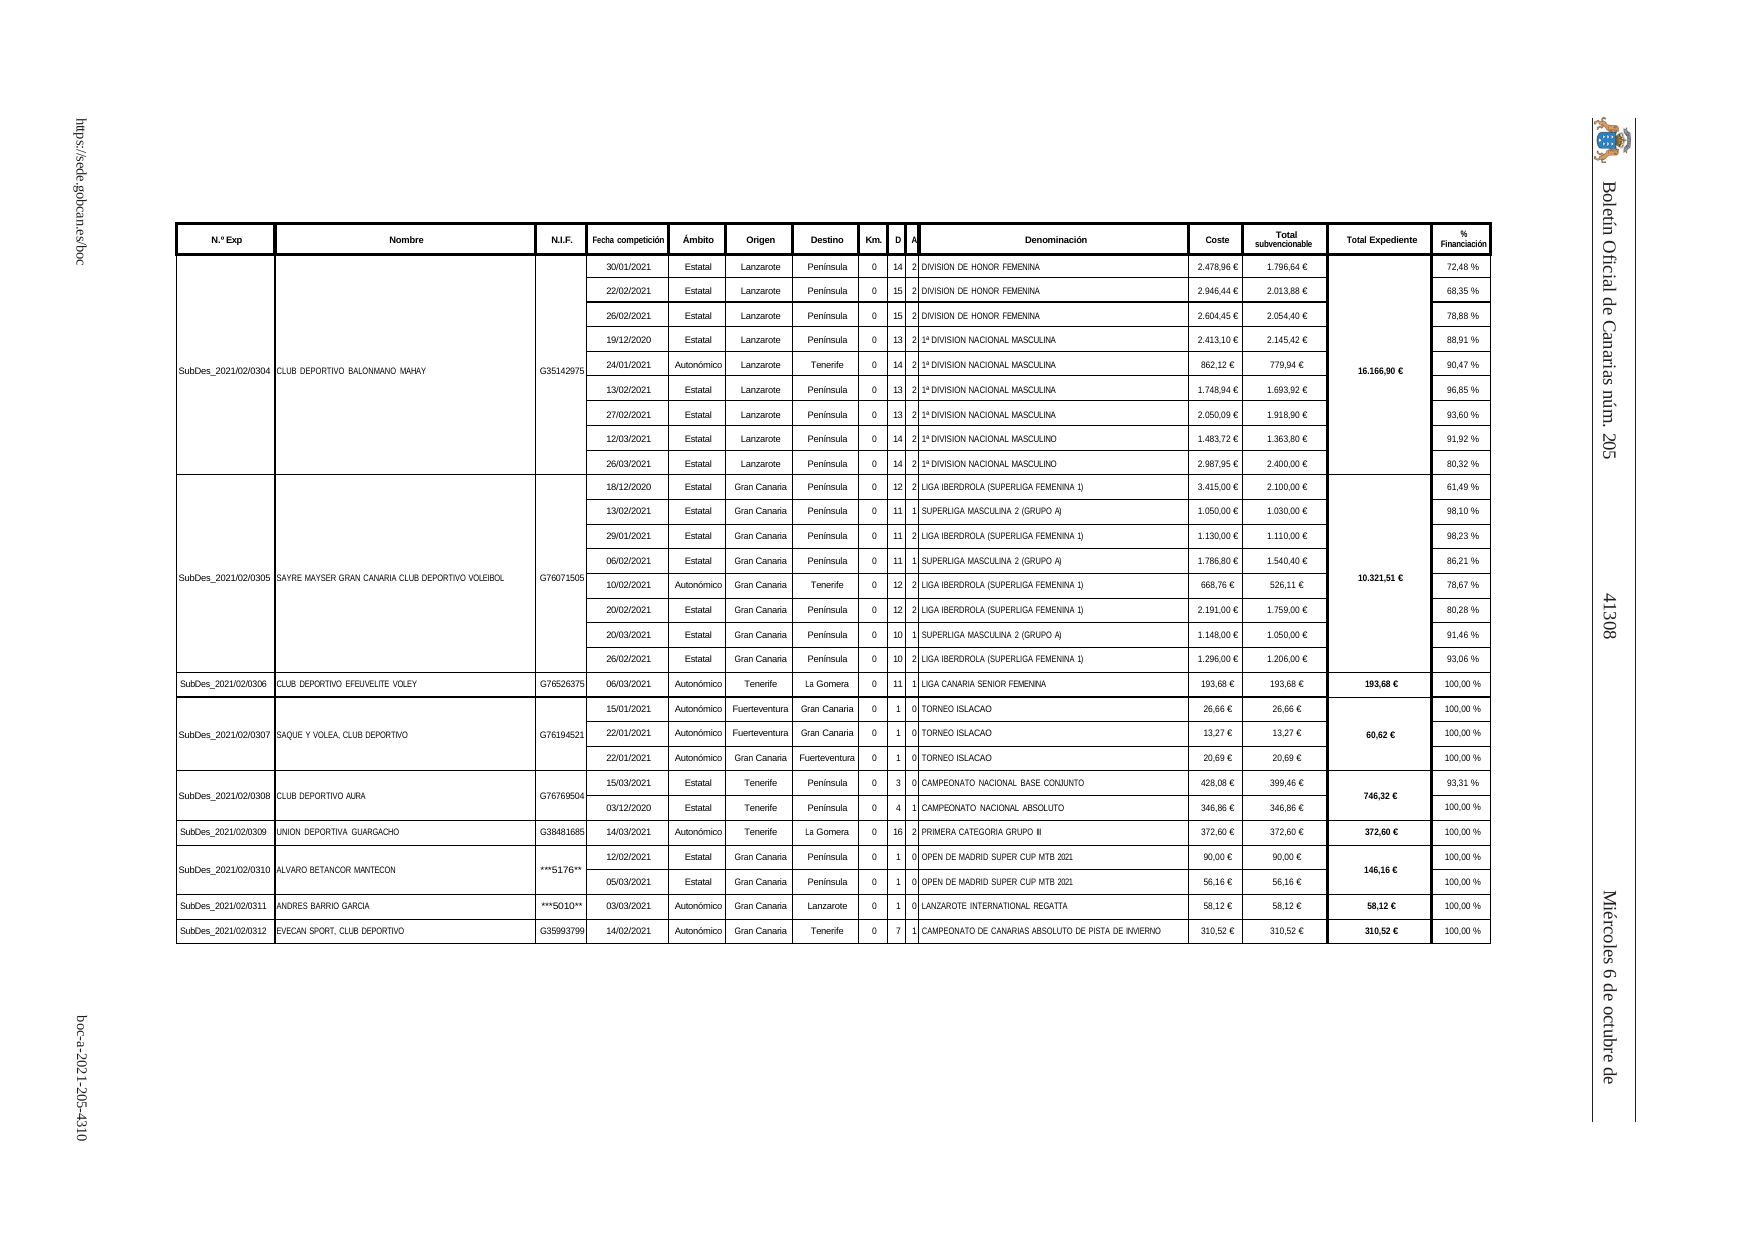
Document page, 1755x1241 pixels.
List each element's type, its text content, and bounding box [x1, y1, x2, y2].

table_cell 1 [888, 870, 905, 894]
table_cell G35993799 [536, 920, 586, 943]
table_cell 88,91 % [1433, 327, 1490, 351]
table_cell 29/01/2021 [587, 525, 668, 548]
table_cell 86,21 % [1433, 549, 1490, 573]
table_cell Gran Canaria [726, 895, 792, 918]
table_cell 58,12 € [1189, 895, 1242, 918]
table_cell Península [793, 870, 858, 894]
table_cell Tenerife [793, 920, 858, 943]
table_cell G38481685 [536, 821, 586, 844]
table_cell 22/02/2021 [587, 278, 668, 301]
table_cell 0 [859, 673, 887, 696]
table_cell 58,12 € [1243, 895, 1326, 918]
table_cell Gran Canaria [726, 574, 792, 598]
text Miércoles 6 de octubre de 2021 [1598, 890, 1621, 1124]
table_cell Estatal [669, 623, 725, 647]
table_cell LIGA IBERDROLA (SUPERLIGA FEMENINA 1) [919, 574, 1188, 598]
table_cell 20,69 € [1243, 747, 1326, 770]
table_cell 0 [859, 352, 887, 375]
table_cell DIVISION DE HONOR FEMENINA [919, 256, 1188, 277]
table_cell 0 [859, 870, 887, 894]
table_cell 0 [859, 722, 887, 746]
table_cell Estatal [669, 525, 725, 548]
table_cell 03/03/2021 [587, 895, 668, 918]
table_cell 3 [888, 771, 905, 795]
table_cell 14 [888, 451, 905, 474]
table_cell Gran Canaria [726, 525, 792, 548]
table_cell Lanzarote [726, 352, 792, 375]
table_cell 98,10 % [1433, 500, 1490, 523]
table_cell Autonómico [669, 352, 725, 375]
table_cell 100,00 % [1433, 698, 1490, 721]
table_cell 100,00 % [1433, 920, 1490, 943]
table_header A [907, 225, 917, 253]
table_cell 0 [859, 376, 887, 400]
table_cell Gran Canaria [726, 500, 792, 523]
table_cell 0 [906, 771, 918, 795]
table_cell 0 [859, 698, 887, 721]
table_cell Península [793, 327, 858, 351]
table_cell 1.110,00 € [1243, 525, 1326, 548]
table_cell 93,06 % [1433, 648, 1490, 672]
table_cell ***5010** [536, 895, 586, 918]
table_cell Gran Canaria [726, 920, 792, 943]
table_cell LIGA IBERDROLA (SUPERLIGA FEMENINA 1) [919, 525, 1188, 548]
table_cell 15/01/2021 [587, 698, 668, 721]
table_cell Gran Canaria [793, 722, 858, 746]
table_cell 03/12/2020 [587, 796, 668, 820]
table_cell 4 [888, 796, 905, 820]
table_cell 1.148,00 € [1189, 623, 1242, 647]
table_cell Tenerife [726, 673, 792, 696]
table_cell ANDRES BARRIO GARCIA [276, 895, 535, 918]
table_cell TORNEO ISLACAO [919, 722, 1188, 746]
table_cell 1.693,92 € [1243, 376, 1326, 400]
table_cell 24/01/2021 [587, 352, 668, 375]
table_cell EVECAN SPORT, CLUB DEPORTIVO [276, 920, 535, 943]
table_cell Estatal [669, 846, 725, 869]
table_cell 91,92 % [1433, 426, 1490, 449]
table_cell 1ª DIVISION NACIONAL MASCULINA [919, 327, 1188, 351]
table_cell SubDes_2021/02/0307 [177, 698, 274, 770]
table_cell 96,85 % [1433, 376, 1490, 400]
table_cell 100,00 % [1433, 722, 1490, 746]
table_cell 372,60 € [1243, 821, 1326, 844]
table_cell CLUB DEPORTIVO AURA [276, 771, 535, 820]
table_cell 13/02/2021 [587, 376, 668, 400]
table_cell 0 [859, 401, 887, 425]
table_cell 0 [859, 500, 887, 523]
table_cell 0 [859, 821, 887, 844]
table_cell 56,16 € [1243, 870, 1326, 894]
table_cell 0 [859, 256, 887, 277]
table_cell 1 [906, 796, 918, 820]
table_cell Autonómico [669, 574, 725, 598]
table_cell SubDes_2021/02/0311 [177, 895, 274, 918]
table_cell 0 [859, 327, 887, 351]
table_cell 3.415,00 € [1189, 475, 1242, 499]
table_cell CAMPEONATO NACIONAL ABSOLUTO [919, 796, 1188, 820]
table_cell Lanzarote [793, 895, 858, 918]
table_cell 13 [888, 376, 905, 400]
table_cell 13,27 € [1189, 722, 1242, 746]
table_cell 2 [906, 401, 918, 425]
table_cell 2 [906, 256, 918, 277]
table_cell 12/02/2021 [587, 846, 668, 869]
table_cell 2 [906, 475, 918, 499]
table_cell 372,60 € [1189, 821, 1242, 844]
table_cell 2 [906, 525, 918, 548]
table_cell Tenerife [793, 352, 858, 375]
table_cell ***5176** [536, 846, 586, 894]
table_cell DIVISION DE HONOR FEMENINA [919, 278, 1188, 301]
table_cell 80,28 % [1433, 599, 1490, 622]
table_cell 1.483,72 € [1189, 426, 1242, 449]
table_cell Tenerife [793, 574, 858, 598]
table_cell Estatal [669, 278, 725, 301]
table_cell 90,47 % [1433, 352, 1490, 375]
table_cell 12 [888, 475, 905, 499]
table_cell Autonómico [669, 920, 725, 943]
table_cell 93,31 % [1433, 771, 1490, 795]
table_cell Estatal [669, 256, 725, 277]
table_cell 14/03/2021 [587, 821, 668, 844]
table_cell 12 [888, 599, 905, 622]
table_cell 1 [906, 623, 918, 647]
table_cell 61,49 % [1433, 475, 1490, 499]
table_cell 22/01/2021 [587, 747, 668, 770]
table_cell Península [793, 475, 858, 499]
table_cell G76769504 [536, 771, 586, 820]
table_cell 2 [906, 599, 918, 622]
table_cell Lanzarote [726, 278, 792, 301]
table_cell 15/03/2021 [587, 771, 668, 795]
table_cell Gran Canaria [726, 648, 792, 672]
table_cell 0 [859, 599, 887, 622]
table_cell 1.786,80 € [1189, 549, 1242, 573]
table_cell 14 [888, 426, 905, 449]
table_cell 20/03/2021 [587, 623, 668, 647]
table_cell 2 [906, 648, 918, 672]
table_cell 14 [888, 352, 905, 375]
table_cell 146,16 € [1329, 846, 1430, 894]
table_cell Autonómico [669, 895, 725, 918]
table_cell 2 [906, 327, 918, 351]
text https://sede.gobcan.es/boc [73, 118, 90, 273]
table_cell Gran Canaria [726, 475, 792, 499]
table_cell PRIMERA CATEGORIA GRUPO III [919, 821, 1188, 844]
table_cell 1.050,00 € [1189, 500, 1242, 523]
table_cell Gran Canaria [726, 623, 792, 647]
table_cell 1.759,00 € [1243, 599, 1326, 622]
table_cell 13 [888, 327, 905, 351]
table_cell 2.478,96 € [1189, 256, 1242, 277]
table_cell 13/02/2021 [587, 500, 668, 523]
table_cell Península [793, 401, 858, 425]
table_cell 2.191,00 € [1189, 599, 1242, 622]
table_cell 1.363,80 € [1243, 426, 1326, 449]
table_cell 2.050,09 € [1189, 401, 1242, 425]
table_cell 1.130,00 € [1189, 525, 1242, 548]
table_cell Península [793, 303, 858, 326]
table_cell 100,00 % [1433, 870, 1490, 894]
table_cell G76194521 [536, 698, 586, 770]
table_cell 10/02/2021 [587, 574, 668, 598]
table_cell 100,00 % [1433, 747, 1490, 770]
table_cell SUPERLIGA MASCULINA 2 (GRUPO A) [919, 549, 1188, 573]
table_cell 1 [906, 920, 918, 943]
table_cell 372,60 € [1329, 821, 1430, 844]
table_cell 100,00 % [1433, 895, 1490, 918]
table_cell 1.918,90 € [1243, 401, 1326, 425]
table_cell 2.400,00 € [1243, 451, 1326, 474]
table_cell 1 [888, 747, 905, 770]
table_cell 60,62 € [1329, 698, 1430, 770]
table_cell TORNEO ISLACAO [919, 698, 1188, 721]
table_cell 78,67 % [1433, 574, 1490, 598]
table_cell 1ª DIVISION NACIONAL MASCULINO [919, 451, 1188, 474]
table_cell Gran Canaria [726, 599, 792, 622]
table_header N.I.F. [537, 225, 585, 253]
table_cell Península [793, 525, 858, 548]
table_cell Estatal [669, 327, 725, 351]
table_cell Lanzarote [726, 451, 792, 474]
table_cell Lanzarote [726, 303, 792, 326]
table_cell 100,00 % [1433, 796, 1490, 820]
table_cell 12 [888, 574, 905, 598]
table_cell 0 [859, 895, 887, 918]
table_header Total Expediente [1329, 225, 1430, 253]
table_cell 0 [859, 920, 887, 943]
table_cell SubDes_2021/02/0306 [177, 673, 274, 696]
table_cell 0 [906, 870, 918, 894]
table_cell 0 [859, 747, 887, 770]
table_cell 72,48 % [1433, 256, 1490, 277]
table_header N.º Exp [178, 225, 273, 253]
table_cell SubDes_2021/02/0304 [177, 256, 274, 474]
table_cell Gran Canaria [726, 846, 792, 869]
table_cell Península [793, 256, 858, 277]
table_cell Península [793, 500, 858, 523]
table_cell 0 [859, 525, 887, 548]
table_cell 26,66 € [1243, 698, 1326, 721]
table_cell 1ª DIVISION NACIONAL MASCULINA [919, 352, 1188, 375]
table_cell 0 [859, 278, 887, 301]
table_cell Península [793, 599, 858, 622]
table_cell 1.748,94 € [1189, 376, 1242, 400]
table_cell 310,52 € [1329, 920, 1430, 943]
table_cell 11 [888, 500, 905, 523]
table_cell 1 [888, 895, 905, 918]
table_cell Península [793, 623, 858, 647]
table_cell Estatal [669, 426, 725, 449]
table_cell 06/03/2021 [587, 673, 668, 696]
table_cell ALVARO BETANCOR MANTECON [276, 846, 535, 894]
table_cell 90,00 € [1189, 846, 1242, 869]
table_cell 193,68 € [1329, 673, 1430, 696]
table_cell 16 [888, 821, 905, 844]
table_header Origen [727, 225, 791, 253]
table_cell SUPERLIGA MASCULINA 2 (GRUPO A) [919, 500, 1188, 523]
table_cell 26/02/2021 [587, 303, 668, 326]
table_cell Estatal [669, 771, 725, 795]
table_cell Tenerife [726, 796, 792, 820]
table_cell 746,32 € [1329, 771, 1430, 820]
table_cell 58,12 € [1329, 895, 1430, 918]
table_cell CAMPEONATO NACIONAL BASE CONJUNTO [919, 771, 1188, 795]
table_cell CLUB DEPORTIVO BALONMANO MAHAY [276, 256, 535, 474]
table_cell 11 [888, 673, 905, 696]
table_cell DIVISION DE HONOR FEMENINA [919, 303, 1188, 326]
table_cell 0 [906, 895, 918, 918]
table_cell 1.296,00 € [1189, 648, 1242, 672]
table_cell 100,00 % [1433, 846, 1490, 869]
table_cell Estatal [669, 475, 725, 499]
text boc-a-2021-205-4310 [74, 1016, 91, 1145]
table_cell Estatal [669, 599, 725, 622]
table_cell 1 [906, 500, 918, 523]
table_cell 1 [888, 698, 905, 721]
table_cell 15 [888, 303, 905, 326]
table_cell Gran Canaria [793, 698, 858, 721]
table_cell 0 [859, 796, 887, 820]
table_cell 80,32 % [1433, 451, 1490, 474]
table_cell 10.321,51 € [1329, 475, 1430, 672]
table_cell G35142975 [536, 256, 586, 474]
table_cell SubDes_2021/02/0309 [177, 821, 274, 844]
table_cell Península [793, 549, 858, 573]
table_cell LIGA IBERDROLA (SUPERLIGA FEMENINA 1) [919, 475, 1188, 499]
table_header Total subvencionable [1244, 225, 1326, 253]
table_cell 22/01/2021 [587, 722, 668, 746]
table_cell G76526375 [536, 673, 586, 696]
table_cell Autonómico [669, 747, 725, 770]
table_cell 68,35 % [1433, 278, 1490, 301]
table_cell OPEN DE MADRID SUPER CUP MTB 2021 [919, 846, 1188, 869]
table_cell Península [793, 376, 858, 400]
table_cell 30/01/2021 [587, 256, 668, 277]
table_cell 2.054,40 € [1243, 303, 1326, 326]
table_cell 14/02/2021 [587, 920, 668, 943]
table_header Km. [860, 225, 886, 253]
table_cell Gran Canaria [726, 747, 792, 770]
table_cell Península [793, 648, 858, 672]
table_cell 2.013,88 € [1243, 278, 1326, 301]
table_cell 346,86 € [1189, 796, 1242, 820]
table_cell 526,11 € [1243, 574, 1326, 598]
table_cell 1 [906, 673, 918, 696]
table_cell 20,69 € [1189, 747, 1242, 770]
table_cell SubDes_2021/02/0308 [177, 771, 274, 820]
table_cell 0 [859, 623, 887, 647]
table_cell Autonómico [669, 673, 725, 696]
table_cell LIGA IBERDROLA (SUPERLIGA FEMENINA 1) [919, 599, 1188, 622]
table_cell 1.050,00 € [1243, 623, 1326, 647]
table_cell 15 [888, 278, 905, 301]
table_cell 2.604,45 € [1189, 303, 1242, 326]
table_cell 100,00 % [1433, 673, 1490, 696]
table_header Denominación [921, 225, 1187, 253]
text Boletín Oficial de Canarias núm. 205 [1599, 181, 1621, 462]
table_cell Península [793, 846, 858, 869]
table_cell 1ª DIVISION NACIONAL MASCULINA [919, 401, 1188, 425]
table_cell Estatal [669, 549, 725, 573]
table_cell 862,12 € [1189, 352, 1242, 375]
table_cell 11 [888, 549, 905, 573]
table_cell Estatal [669, 796, 725, 820]
table_cell Península [793, 426, 858, 449]
table_cell 1 [906, 549, 918, 573]
table_cell 310,52 € [1243, 920, 1326, 943]
table_cell 56,16 € [1189, 870, 1242, 894]
table_cell 98,23 % [1433, 525, 1490, 548]
table_cell 0 [906, 698, 918, 721]
table_cell 2 [906, 574, 918, 598]
table_cell 310,52 € [1189, 920, 1242, 943]
table_cell 2.145,42 € [1243, 327, 1326, 351]
table_cell Estatal [669, 500, 725, 523]
table_cell Estatal [669, 451, 725, 474]
table_cell 13 [888, 401, 905, 425]
table_cell 12/03/2021 [587, 426, 668, 449]
table_cell 2.413,10 € [1189, 327, 1242, 351]
table_cell 90,00 € [1243, 846, 1326, 869]
table_cell 193,68 € [1189, 673, 1242, 696]
table_cell 428,08 € [1189, 771, 1242, 795]
table_cell UNION DEPORTIVA GUARGACHO [276, 821, 535, 844]
table_cell 0 [859, 303, 887, 326]
table_cell TORNEO ISLACAO [919, 747, 1188, 770]
table_cell 14 [888, 256, 905, 277]
table_cell Estatal [669, 870, 725, 894]
table_cell La Gomera [793, 673, 858, 696]
table_cell 1 [888, 722, 905, 746]
table_cell 2.946,44 € [1189, 278, 1242, 301]
table_cell LANZAROTE INTERNATIONAL REGATTA [919, 895, 1188, 918]
table_cell 0 [906, 722, 918, 746]
table_cell 13,27 € [1243, 722, 1326, 746]
table_cell 0 [859, 475, 887, 499]
table_header % Financiación [1433, 225, 1489, 253]
table_cell CLUB DEPORTIVO EFEUVELITE VOLEY [276, 673, 535, 696]
table_cell 06/02/2021 [587, 549, 668, 573]
table_cell SubDes_2021/02/0312 [177, 920, 274, 943]
table_cell 0 [859, 574, 887, 598]
table_cell Gran Canaria [726, 870, 792, 894]
table_cell Lanzarote [726, 327, 792, 351]
table_cell 18/12/2020 [587, 475, 668, 499]
table_cell 1.796,64 € [1243, 256, 1326, 277]
table_cell 1ª DIVISION NACIONAL MASCULINO [919, 426, 1188, 449]
table_cell Estatal [669, 303, 725, 326]
table_cell 1 [888, 846, 905, 869]
table_cell Península [793, 451, 858, 474]
table_cell 1.206,00 € [1243, 648, 1326, 672]
table_cell Lanzarote [726, 256, 792, 277]
table_cell 2.987,95 € [1189, 451, 1242, 474]
table_cell 0 [906, 747, 918, 770]
table_cell 668,76 € [1189, 574, 1242, 598]
table_cell 16.166,90 € [1329, 256, 1430, 474]
table_cell Fuerteventura [726, 722, 792, 746]
table_cell 0 [859, 426, 887, 449]
table_cell 100,00 % [1433, 821, 1490, 844]
table_cell 2 [906, 821, 918, 844]
table_cell 78,88 % [1433, 303, 1490, 326]
table_cell 19/12/2020 [587, 327, 668, 351]
table_cell 0 [859, 771, 887, 795]
table_header Destino [794, 225, 857, 253]
table_cell 26/02/2021 [587, 648, 668, 672]
table_cell Fuerteventura [793, 747, 858, 770]
table_cell Autonómico [669, 722, 725, 746]
table_cell 1ª DIVISION NACIONAL MASCULINA [919, 376, 1188, 400]
table_cell 1.540,40 € [1243, 549, 1326, 573]
table_cell 2 [906, 376, 918, 400]
table_cell Estatal [669, 376, 725, 400]
table_cell SubDes_2021/02/0310 [177, 846, 274, 894]
table_cell Tenerife [726, 821, 792, 844]
table_cell Estatal [669, 401, 725, 425]
table_cell 2.100,00 € [1243, 475, 1326, 499]
table_cell SAYRE MAYSER GRAN CANARIA CLUB DEPORTIVO VOLEIBOL [276, 475, 535, 672]
table_cell 2 [906, 451, 918, 474]
table_cell 10 [888, 623, 905, 647]
table_cell G76071505 [536, 475, 586, 672]
table_cell Lanzarote [726, 426, 792, 449]
table_cell 26,66 € [1189, 698, 1242, 721]
table_cell Lanzarote [726, 401, 792, 425]
table_cell 0 [859, 846, 887, 869]
table_cell 7 [888, 920, 905, 943]
table_cell Autonómico [669, 698, 725, 721]
table_cell 20/02/2021 [587, 599, 668, 622]
table_cell Fuerteventura [726, 698, 792, 721]
table_cell Península [793, 771, 858, 795]
table_cell Península [793, 278, 858, 301]
table_cell SubDes_2021/02/0305 [177, 475, 274, 672]
table_cell 0 [906, 846, 918, 869]
table_cell 0 [859, 549, 887, 573]
table_cell 193,68 € [1243, 673, 1326, 696]
table_cell 26/03/2021 [587, 451, 668, 474]
text 41308 [1600, 593, 1621, 642]
table_cell 11 [888, 525, 905, 548]
table_cell Tenerife [726, 771, 792, 795]
table_cell 0 [859, 648, 887, 672]
table_cell 2 [906, 352, 918, 375]
table_cell 05/03/2021 [587, 870, 668, 894]
table_cell Gran Canaria [726, 549, 792, 573]
table_cell 2 [906, 303, 918, 326]
table_cell 91,46 % [1433, 623, 1490, 647]
table_cell 93,60 % [1433, 401, 1490, 425]
table_cell 346,86 € [1243, 796, 1326, 820]
table_header Nombre [277, 225, 534, 253]
table_header Fecha competición [588, 225, 667, 253]
table_cell LIGA CANARIA SENIOR FEMENINA [919, 673, 1188, 696]
table_cell La Gomera [793, 821, 858, 844]
table_cell SAQUE Y VOLEA, CLUB DEPORTIVO [276, 698, 535, 770]
table_cell CAMPEONATO DE CANARIAS ABSOLUTO DE PISTA DE INVIERNO [919, 920, 1188, 943]
table_cell Península [793, 796, 858, 820]
table_header Coste [1190, 225, 1241, 253]
table_cell SUPERLIGA MASCULINA 2 (GRUPO A) [919, 623, 1188, 647]
table_cell 2 [906, 278, 918, 301]
table_header D [889, 225, 904, 253]
table_cell OPEN DE MADRID SUPER CUP MTB 2021 [919, 870, 1188, 894]
table_cell Lanzarote [726, 376, 792, 400]
table_cell 0 [859, 451, 887, 474]
table_cell Estatal [669, 648, 725, 672]
table_cell LIGA IBERDROLA (SUPERLIGA FEMENINA 1) [919, 648, 1188, 672]
table_cell 2 [906, 426, 918, 449]
table_cell 10 [888, 648, 905, 672]
table_header Ámbito [670, 225, 724, 253]
table_cell Autonómico [669, 821, 725, 844]
table_cell 779,94 € [1243, 352, 1326, 375]
table_cell 27/02/2021 [587, 401, 668, 425]
table_cell 1.030,00 € [1243, 500, 1326, 523]
table_cell 399,46 € [1243, 771, 1326, 795]
